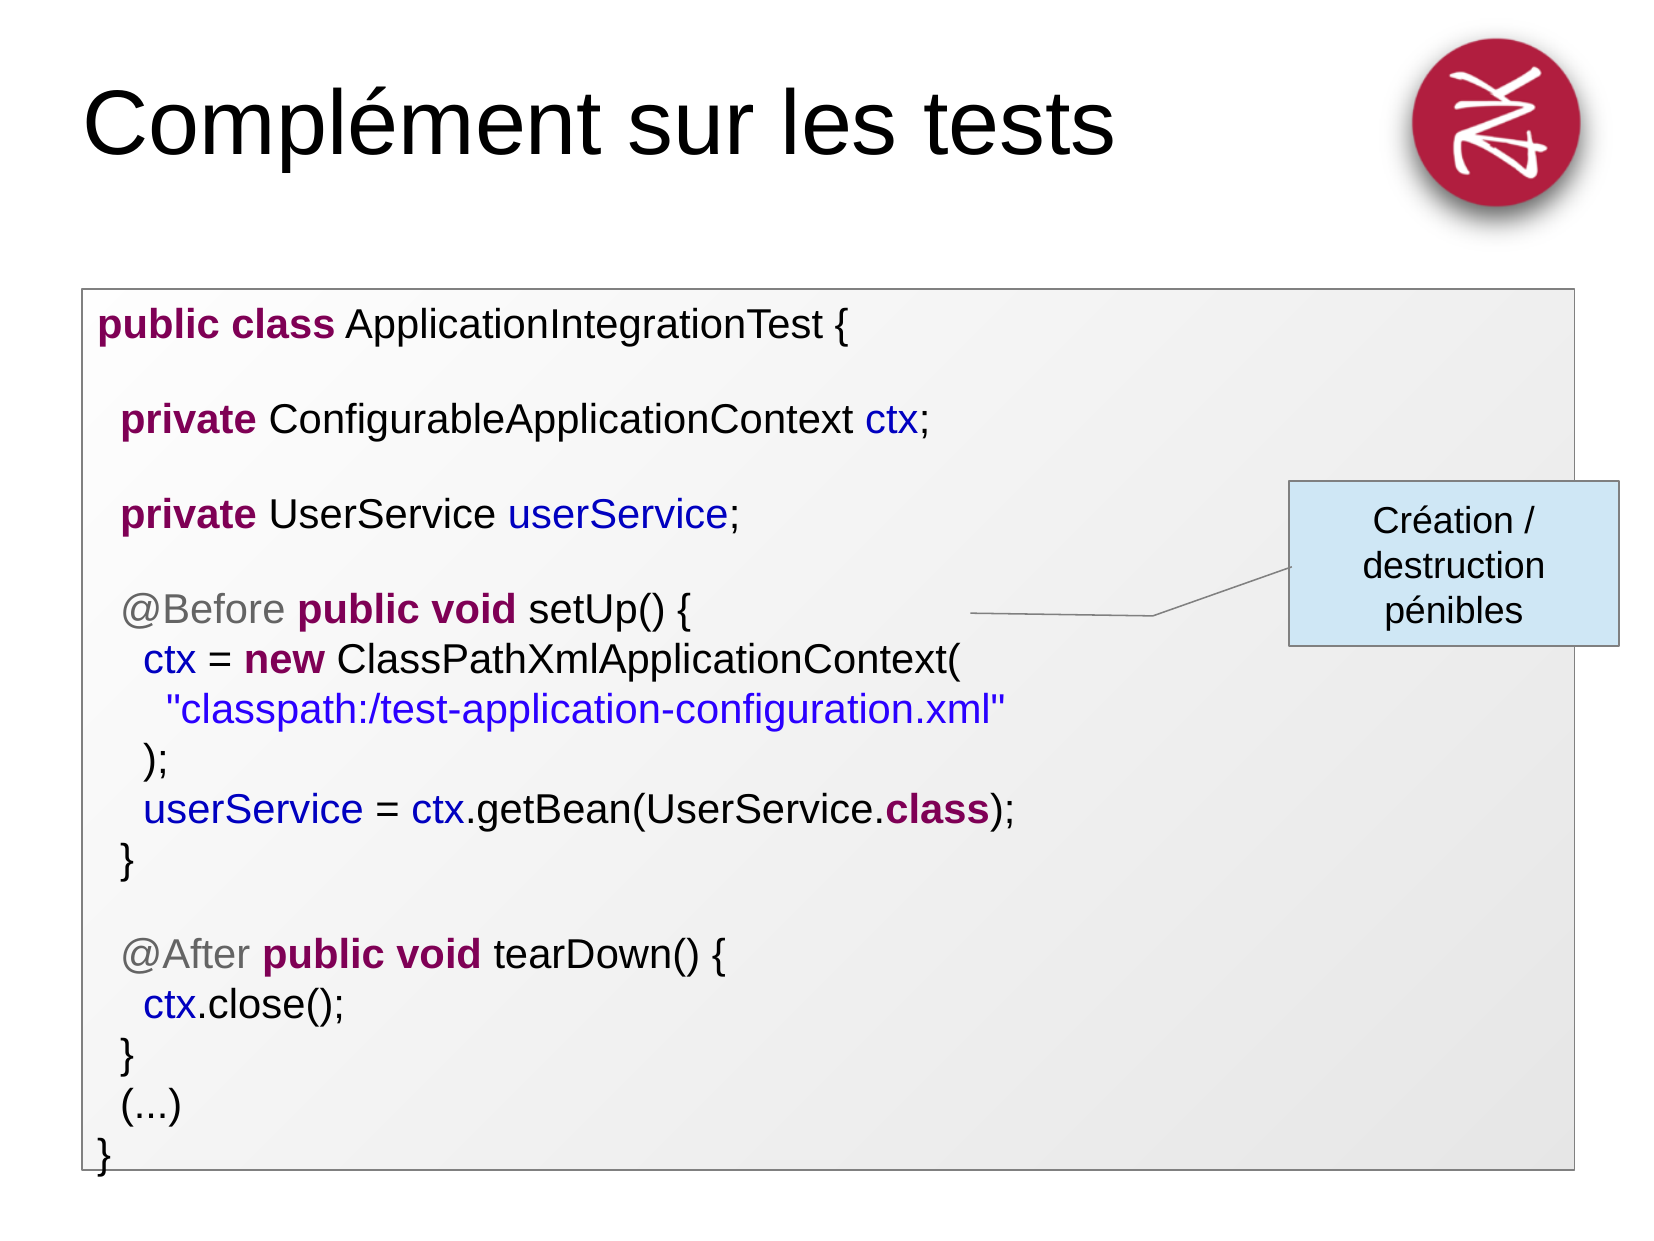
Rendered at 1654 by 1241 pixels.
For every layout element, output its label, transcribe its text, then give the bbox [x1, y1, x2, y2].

text_box public class ApplicationIntegrationTest { private ConfigurableApplicationContext ctx; private UserService userService; @Before public void setUp() { ctx = new ClassPathXmlApplicationContext( "classpath:/test-application-configuration.xml" ); userService = ctx.getBean(UserService.class); } @After public void tearDown() { ctx.close(); } (...) } [82, 289, 1575, 1170]
picture [1374, 13, 1619, 258]
text_box Complément sur les tests [82, 13, 1571, 221]
text_box Création / destruction pénibles [1289, 481, 1619, 646]
